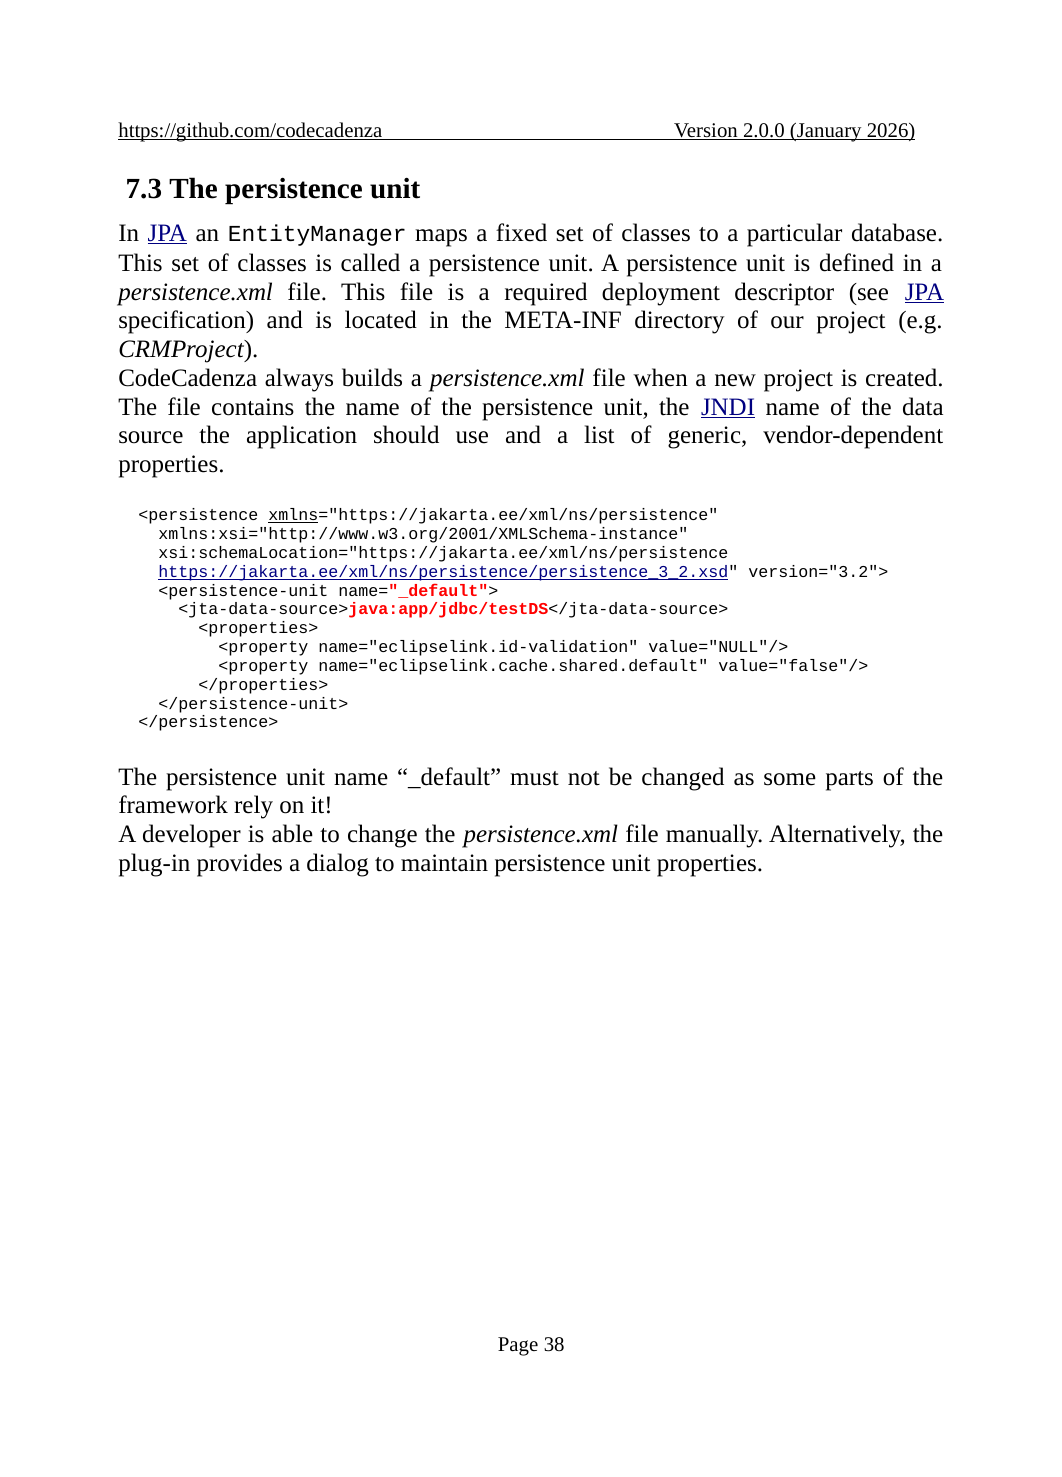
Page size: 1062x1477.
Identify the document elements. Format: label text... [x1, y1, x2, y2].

text <property name="eclipselink.cache.shared.default" value="false"/> [118, 657, 944, 676]
text https://jakarta.ee/xml/ns/persistence/persistence_3_2.xsd" version="3.2"> [118, 563, 944, 582]
text CodeCadenza always builds a persistence.xml file when a new project is created. The file contains the name of the persistence unit, the JNDI name of the data source the application should use and a list of generic, vendor-dependent properties. [118, 363, 944, 478]
text In JPA an EntityManager maps a fixed set of classes to a particular database. This set of classes is called a persistence unit. A persistence unit is defined in a persistence.xml file. This file is a required deployment descriptor (see JPA specification) and is located in the META-INF directory of our project (e.g. CRMProject). [118, 218, 944, 363]
text xsi:schemaLocation="https://jakarta.ee/xml/ns/persistence [118, 544, 944, 563]
text <jta-data-source>java:app/jdbc/testDS</jta-data-source> [118, 601, 944, 620]
text <persistence xmlns="https://jakarta.ee/xml/ns/persistence" [118, 507, 944, 526]
text A developer is able to change the persistence.xml file manually. Alternatively, the plug-in provides a dialog to maintain persistence unit properties. [118, 819, 944, 877]
subtitle The persistence unit [118, 172, 944, 205]
text </properties> [118, 676, 944, 695]
text <persistence-unit name="_default"> [118, 582, 944, 601]
text <properties> [118, 620, 944, 639]
text </persistence-unit> [118, 695, 944, 714]
text xmlns:xsi="http://www.w3.org/2001/XMLSchema-instance" [118, 526, 944, 544]
text </persistence> [118, 714, 944, 733]
text The persistence unit name “_default” must not be changed as some parts of the framework rely on it! [118, 762, 944, 819]
text <property name="eclipselink.id-validation" value="NULL"/> [118, 639, 944, 657]
